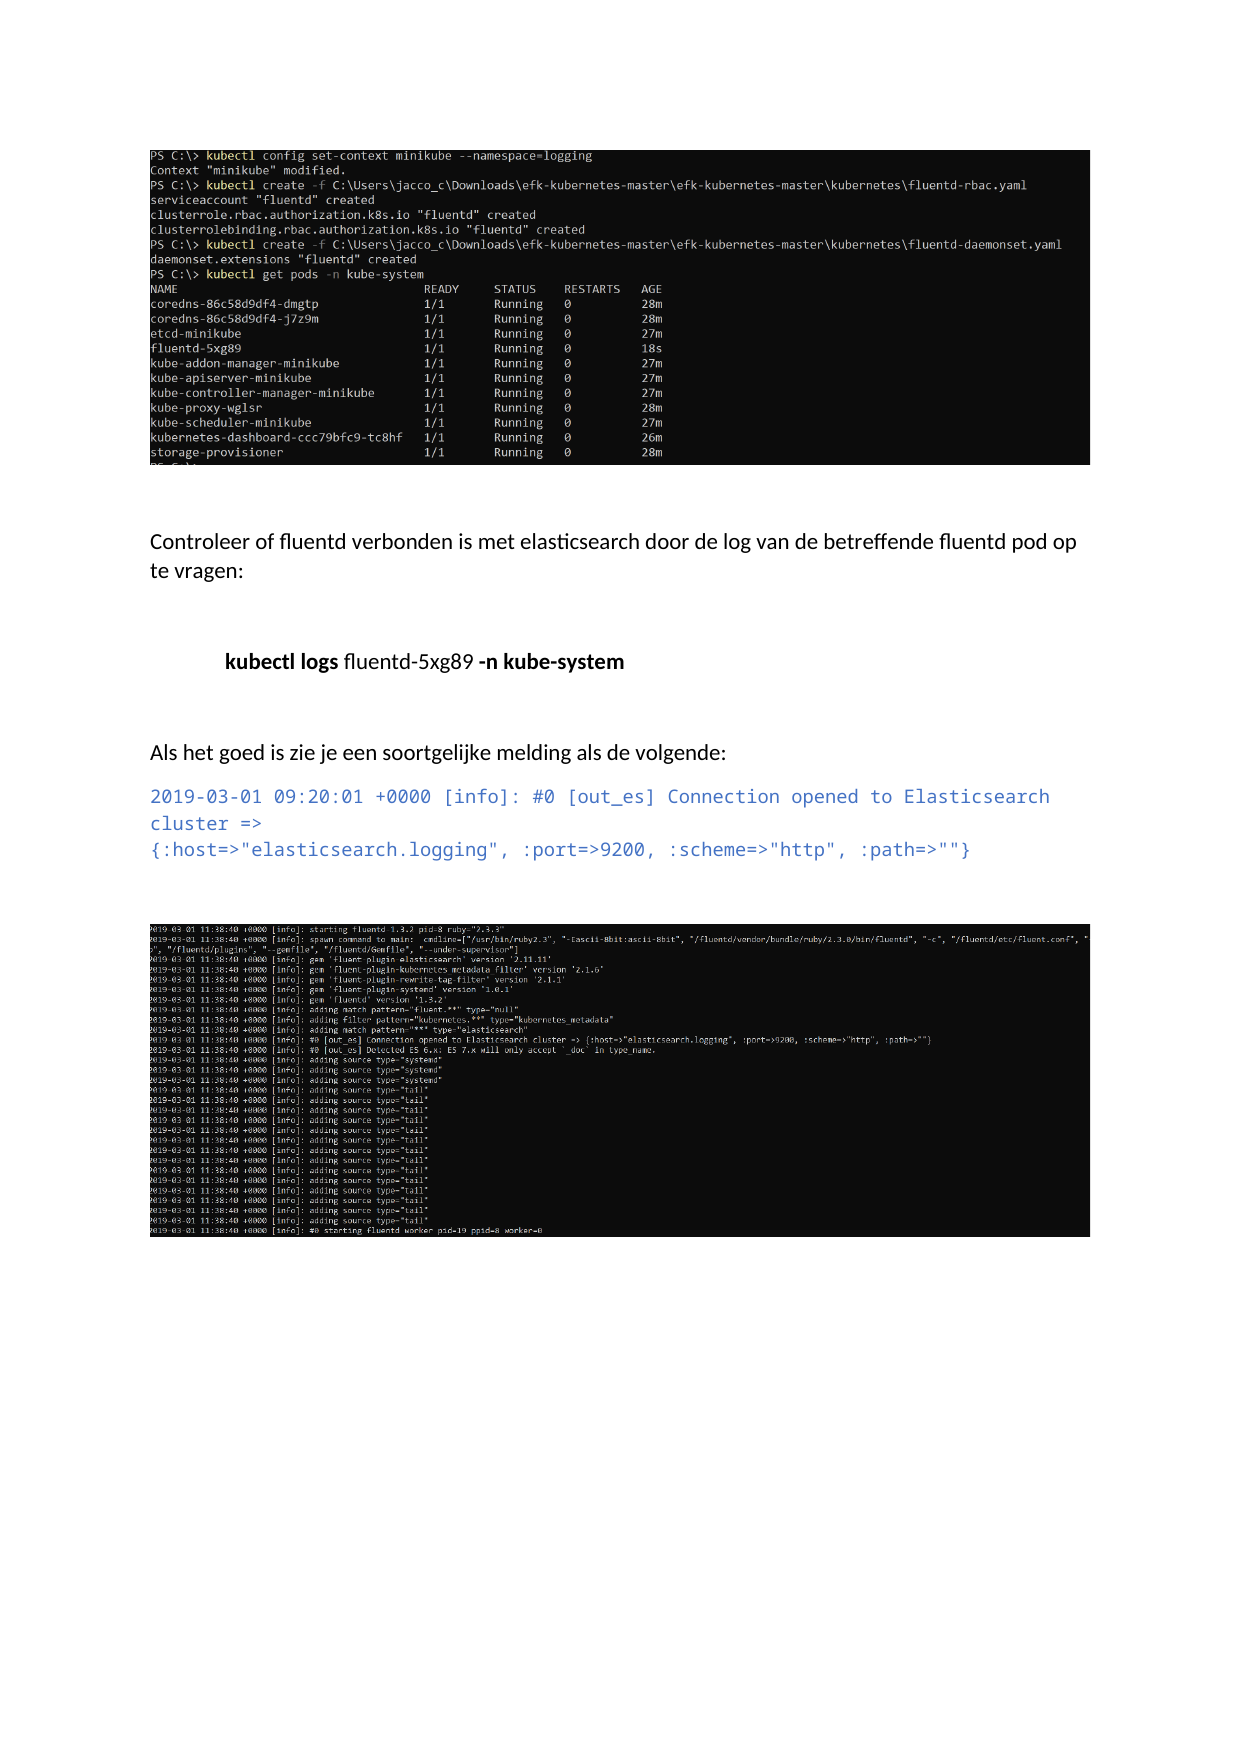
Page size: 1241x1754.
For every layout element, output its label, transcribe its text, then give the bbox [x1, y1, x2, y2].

text kubectl logs fluentd-5xg89 -n kube-system [150, 647, 1090, 675]
text 2019-03-01 09:20:01 +0000 [info]: #0 [out_es] Connection opened to Elasticsearch cluster => {:host=>"elasticsearch.logging", :port=>9200, :scheme=>"http", :path=>""} [150, 784, 1090, 862]
text Controleer of fluentd verbonden is met elasticsearch door de log van de betreffende fluentd pod op te vragen: [150, 527, 1090, 584]
text Als het goed is zie je een soortgelijke melding als de volgende: [150, 738, 1090, 766]
